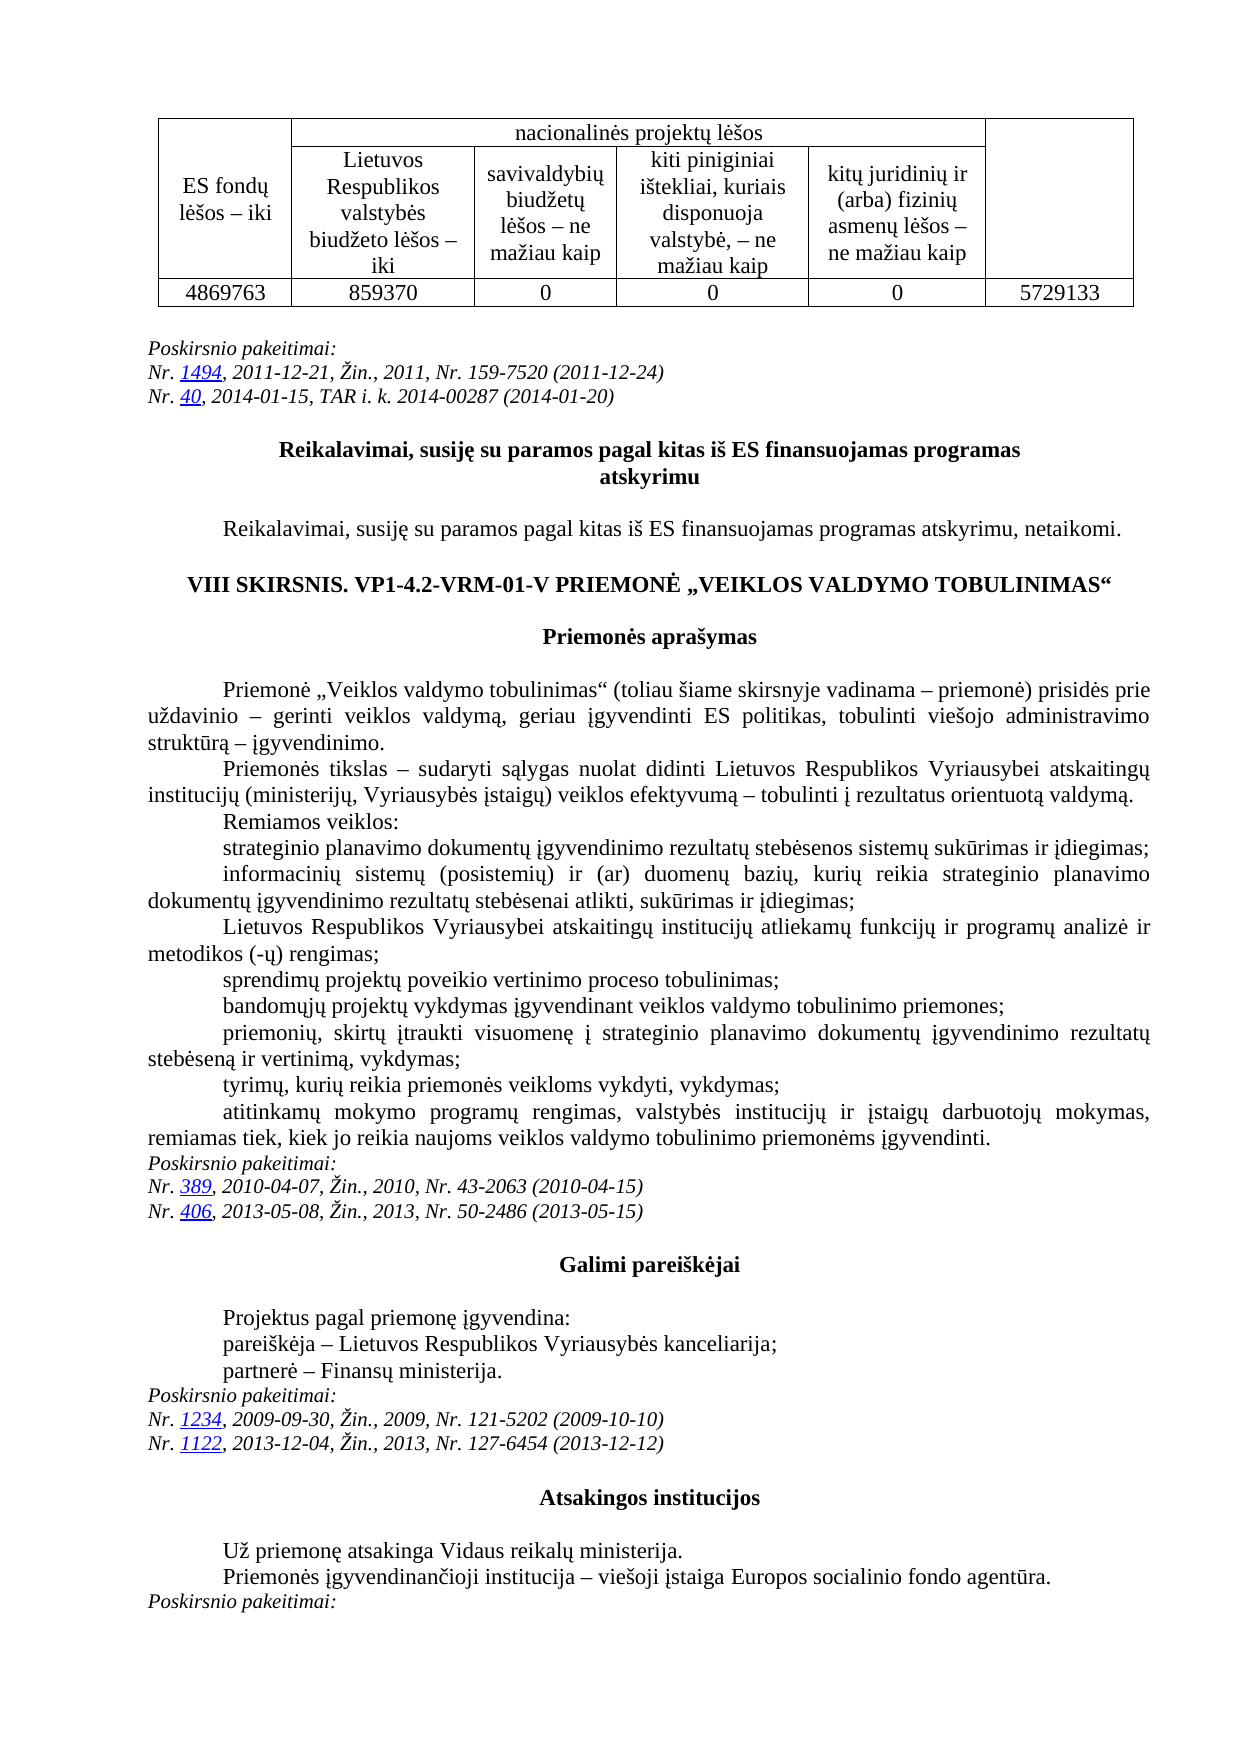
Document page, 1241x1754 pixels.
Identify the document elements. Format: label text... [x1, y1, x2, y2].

text Už priemonę atsakinga Vidaus reikalų ministerija. [148, 1537, 1152, 1563]
table_cell nacionalinės projektų lėšos [292, 119, 985, 146]
text informacinių sistemų (posistemių) ir (ar) duomenų bazių, kurių reikia strateginio planavimo dokumentų įgyvendinimo rezultatų stebėsenai atlikti, sukūrimas ir įdiegimas; [148, 861, 1152, 913]
table_cell kiti piniginiai ištekliai, kuriais disponuoja valstybė, – ne mažiau kaip [617, 147, 808, 278]
text VIII SKIRSNIS. VP1-4.2-VRM-01-V PRIEMONĖ „VEIKLOS VALDYMO TOBULINIMAS“ [148, 571, 1152, 597]
table_cell savivaldybių biudžetų lėšos – ne mažiau kaip [475, 147, 616, 278]
table_cell 4869763 [159, 279, 291, 306]
text Nr. 1122, 2013-12-04, Žin., 2013, Nr. 127-6454 (2013-12-12) [148, 1431, 1152, 1455]
text Poskirsnio pakeitimai: [148, 1589, 1152, 1613]
text Priemonė „Veiklos valdymo tobulinimas“ (toliau šiame skirsnyje vadinama – priemonė) prisidės prie uždavinio – gerinti veiklos valdymą, geriau įgyvendinti ES politikas, tobulinti viešojo administravimo struktūrą – įgyvendinimo. [148, 676, 1152, 755]
text Remiamos veiklos: [148, 808, 1152, 834]
text Lietuvos Respublikos Vyriausybei atskaitingų institucijų atliekamų funkcijų ir programų analizė ir metodikos (-ų) rengimas; [148, 913, 1152, 966]
text atitinkamų mokymo programų rengimas, valstybės institucijų ir įstaigų darbuotojų mokymas, remiamas tiek, kiek jo reikia naujoms veiklos valdymo tobulinimo priemonėms įgyvendinti. [148, 1098, 1152, 1150]
text Nr. 1234, 2009-09-30, Žin., 2009, Nr. 121-5202 (2009-10-10) [148, 1407, 1152, 1431]
table_cell 0 [617, 279, 808, 306]
text Poskirsnio pakeitimai: [148, 336, 1152, 359]
text priemonių, skirtų įtraukti visuomenę į strateginio planavimo dokumentų įgyvendinimo rezultatų stebėseną ir vertinimą, vykdymas; [148, 1019, 1152, 1071]
text Atsakingos institucijos [148, 1484, 1152, 1510]
text Projektus pagal priemonę įgyvendina: [148, 1304, 1152, 1330]
table_cell 859370 [292, 279, 474, 306]
text Priemonės aprašymas [148, 623, 1152, 650]
text Poskirsnio pakeitimai: [148, 1150, 1152, 1174]
text Poskirsnio pakeitimai: [148, 1383, 1152, 1407]
text Galimi pareiškėjai [148, 1251, 1152, 1278]
text strateginio planavimo dokumentų įgyvendinimo rezultatų stebėsenos sistemų sukūrimas ir įdiegimas; [148, 834, 1152, 861]
text Nr. 406, 2013-05-08, Žin., 2013, Nr. 50-2486 (2013-05-15) [148, 1198, 1152, 1223]
table_cell 0 [809, 279, 985, 306]
text pareiškėja – Lietuvos Respublikos Vyriausybės kanceliarija; [148, 1330, 1152, 1357]
text Nr. 40, 2014-01-15, TAR i. k. 2014-00287 (2014-01-20) [148, 384, 1152, 408]
text Reikalavimai, susiję su paramos pagal kitas iš ES finansuojamas programas atskyrimu [148, 436, 1152, 489]
table_cell 5729133 [986, 279, 1133, 306]
table_cell 0 [475, 279, 616, 306]
table_cell kitų juridinių ir (arba) fizinių asmenų lėšos – ne mažiau kaip [809, 147, 985, 278]
text tyrimų, kurių reikia priemonės veikloms vykdyti, vykdymas; [148, 1071, 1152, 1098]
table_cell ES fondų lėšos – iki [159, 119, 291, 278]
text bandomųjų projektų vykdymas įgyvendinant veiklos valdymo tobulinimo priemones; [148, 992, 1152, 1019]
text Priemonės tikslas – sudaryti sąlygas nuolat didinti Lietuvos Respublikos Vyriausybei atskaitingų institucijų (ministerijų, Vyriausybės įstaigų) veiklos efektyvumą – tobulinti į rezultatus orientuotą valdymą. [148, 755, 1152, 808]
text Reikalavimai, susiję su paramos pagal kitas iš ES finansuojamas programas atskyrimu, netaikomi. [148, 516, 1152, 542]
text sprendimų projektų poveikio vertinimo proceso tobulinimas; [148, 966, 1152, 992]
table_header [986, 119, 1133, 278]
text Nr. 1494, 2011-12-21, Žin., 2011, Nr. 159-7520 (2011-12-24) [148, 359, 1152, 384]
text Priemonės įgyvendinančioji institucija – viešoji įstaiga Europos socialinio fondo agentūra. [148, 1563, 1152, 1589]
text partnerė – Finansų ministerija. [148, 1357, 1152, 1383]
text Nr. 389, 2010-04-07, Žin., 2010, Nr. 43-2063 (2010-04-15) [148, 1174, 1152, 1198]
table_cell Lietuvos Respublikos valstybės biudžeto lėšos – iki [292, 147, 474, 278]
